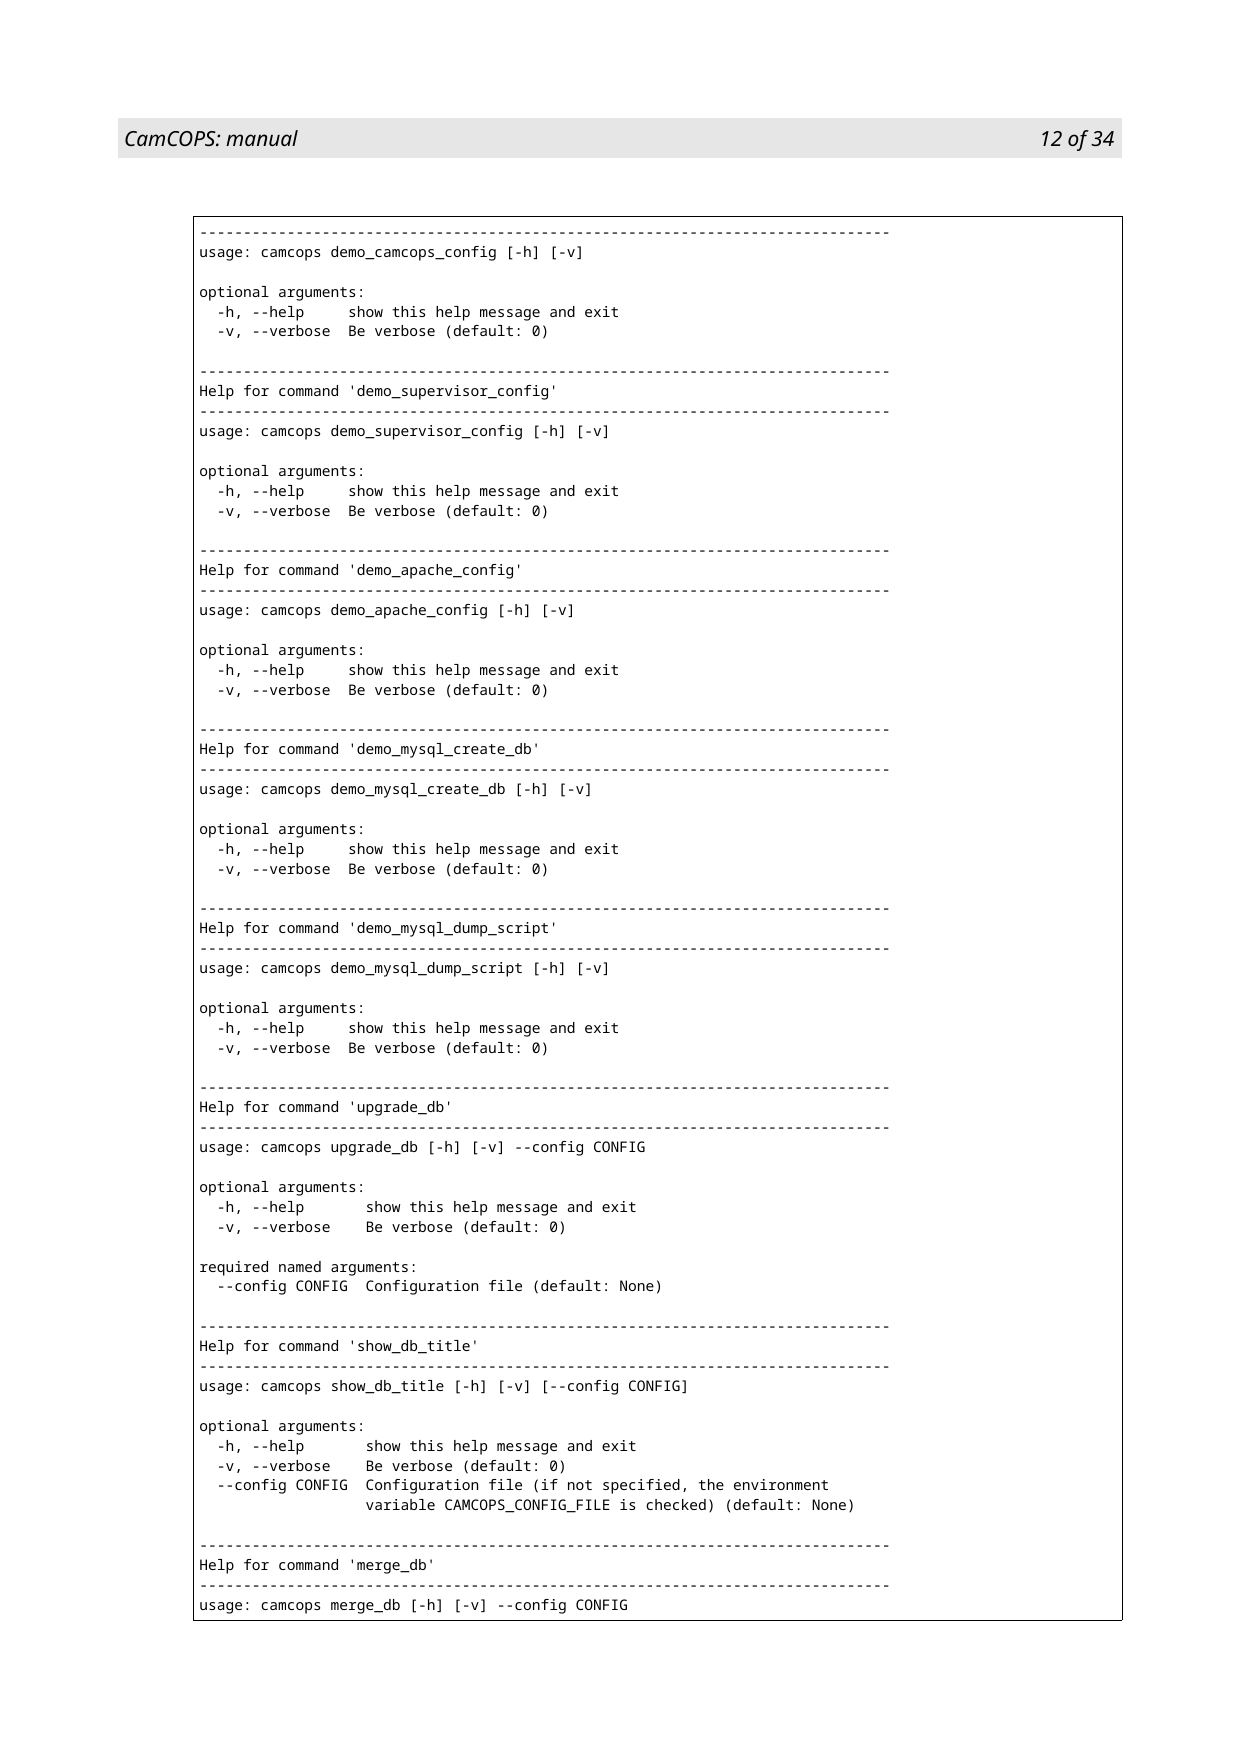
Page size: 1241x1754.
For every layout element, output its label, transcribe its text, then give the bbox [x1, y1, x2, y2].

table_header ------------------------------------------------------------------------------- usage: camcops demo_camcops_config [-h] [-v] optional arguments: -h, --help show this help message and exit -v, --verbose Be verbose (default: 0) ------------------------------------------------------------------------------- Help for command 'demo_supervisor_config' ------------------------------------------------------------------------------- usage: camcops demo_supervisor_config [-h] [-v] optional arguments: -h, --help show this help message and exit -v, --verbose Be verbose (default: 0) ------------------------------------------------------------------------------- Help for command 'demo_apache_config' ------------------------------------------------------------------------------- usage: camcops demo_apache_config [-h] [-v] optional arguments: -h, --help show this help message and exit -v, --verbose Be verbose (default: 0) ------------------------------------------------------------------------------- Help for command 'demo_mysql_create_db' ------------------------------------------------------------------------------- usage: camcops demo_mysql_create_db [-h] [-v] optional arguments: -h, --help show this help message and exit -v, --verbose Be verbose (default: 0) ------------------------------------------------------------------------------- Help for command 'demo_mysql_dump_script' ------------------------------------------------------------------------------- usage: camcops demo_mysql_dump_script [-h] [-v] optional arguments: -h, --help show this help message and exit -v, --verbose Be verbose (default: 0) ------------------------------------------------------------------------------- Help for command 'upgrade_db' ------------------------------------------------------------------------------- usage: camcops upgrade_db [-h] [-v] --config CONFIG optional arguments: -h, --help show this help message and exit -v, --verbose Be verbose (default: 0) required named arguments: --config CONFIG Configuration file (default: None) ------------------------------------------------------------------------------- Help for command 'show_db_title' ------------------------------------------------------------------------------- usage: camcops show_db_title [-h] [-v] [--config CONFIG] optional arguments: -h, --help show this help message and exit -v, --verbose Be verbose (default: 0) --config CONFIG Configuration file (if not specified, the environment variable CAMCOPS_CONFIG_FILE is checked) (default: None) ------------------------------------------------------------------------------- Help for command 'merge_db' ------------------------------------------------------------------------------- usage: camcops merge_db [-h] [-v] --config CONFIG [194, 217, 1122, 1620]
